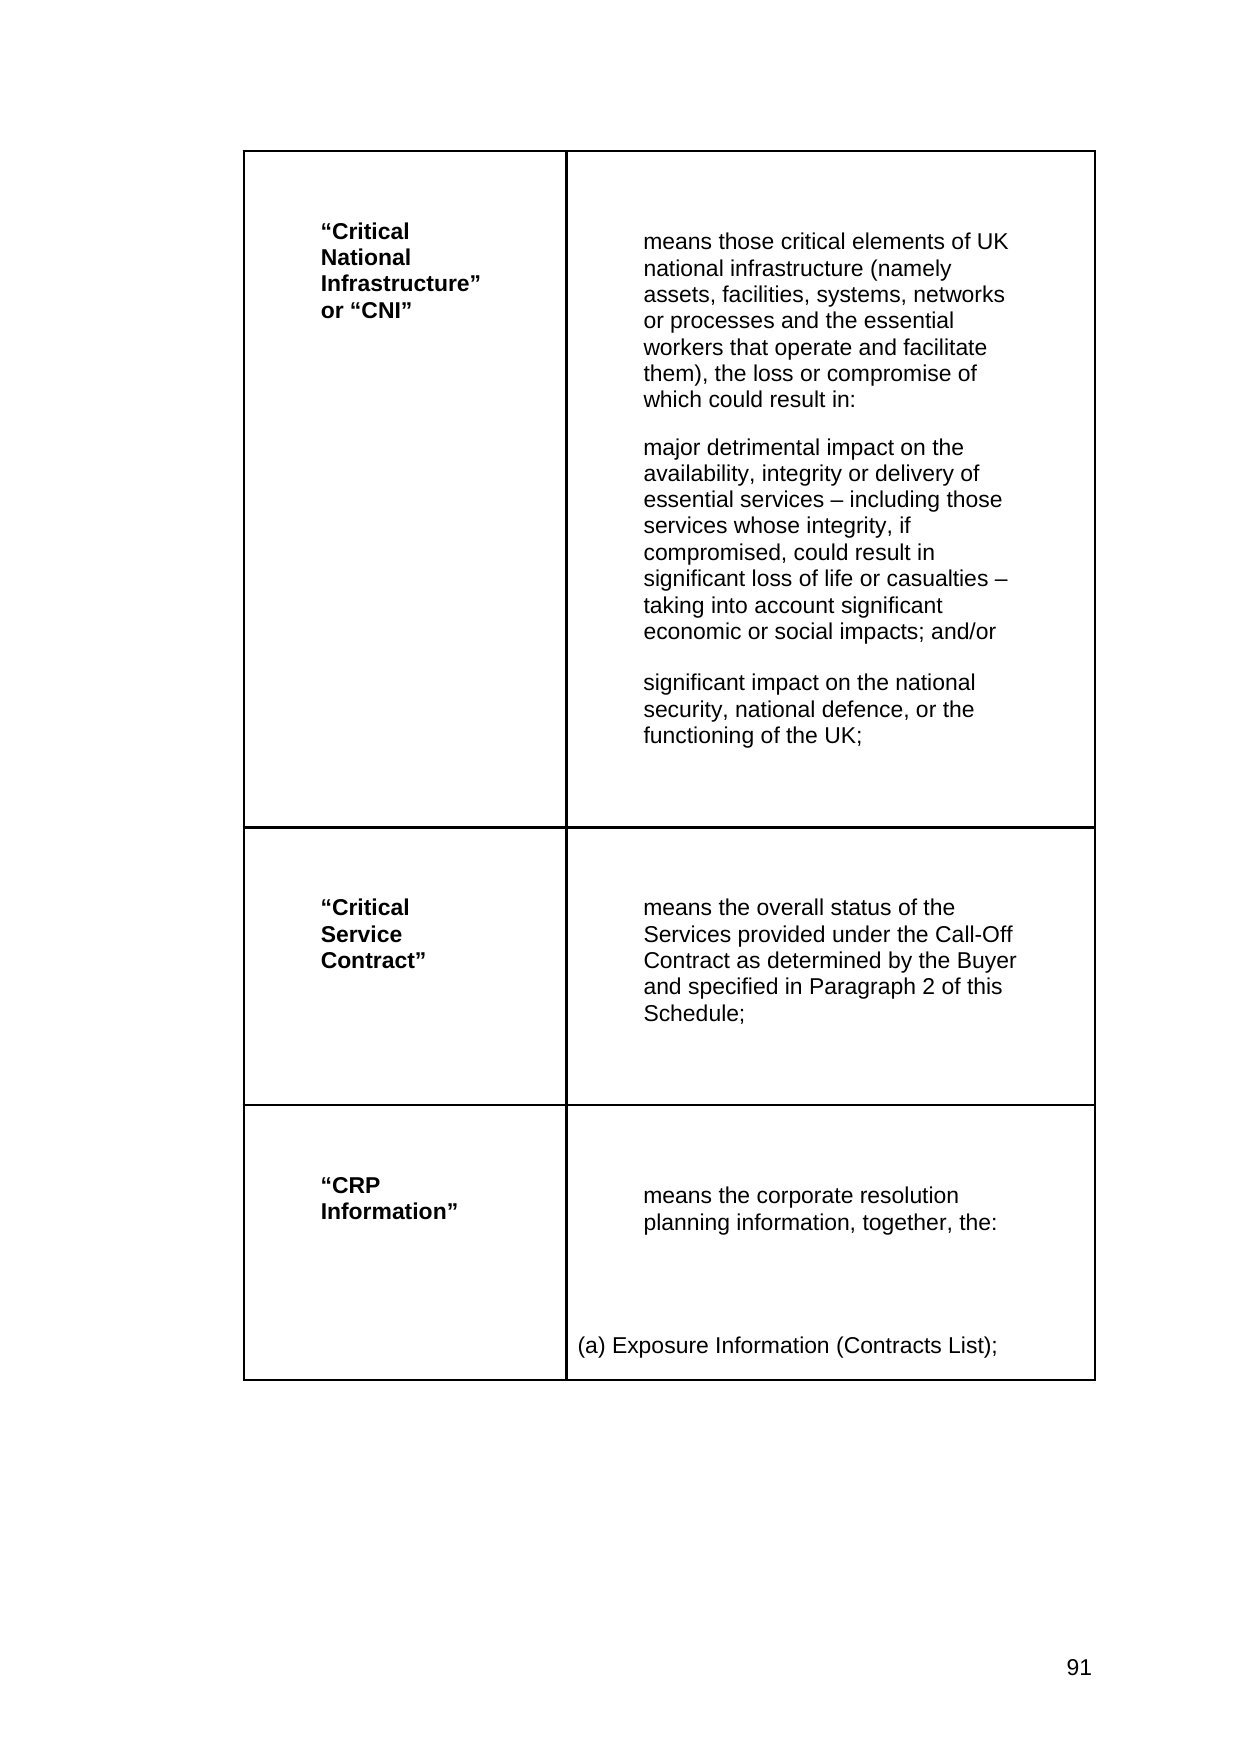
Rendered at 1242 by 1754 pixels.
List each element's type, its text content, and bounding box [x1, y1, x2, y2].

table_cell “Critical National Infrastructure” or “CNI” [245, 152, 565, 826]
table_cell “Critical Service Contract” [245, 829, 565, 1104]
table_cell means those critical elements of UK national infrastructure (namely assets, facilities, systems, networks or processes and the essential workers that operate and facilitate them), the loss or compromise of which could result in: major detrimental impact on the availability, integrity or delivery of essential services – including those services whose integrity, if compromised, could result in significant loss of life or casualties – taking into account significant economic or social impacts; and/or significant impact on the national security, national defence, or the functioning of the UK; [568, 152, 1094, 826]
table_cell “CRP Information” [245, 1106, 565, 1379]
table_cell means the overall status of the Services provided under the Call-Off Contract as determined by the Buyer and specified in Paragraph 2 of this Schedule; [568, 829, 1094, 1104]
table_cell means the corporate resolution planning information, together, the: (a) Exposure Information (Contracts List); [568, 1106, 1094, 1379]
